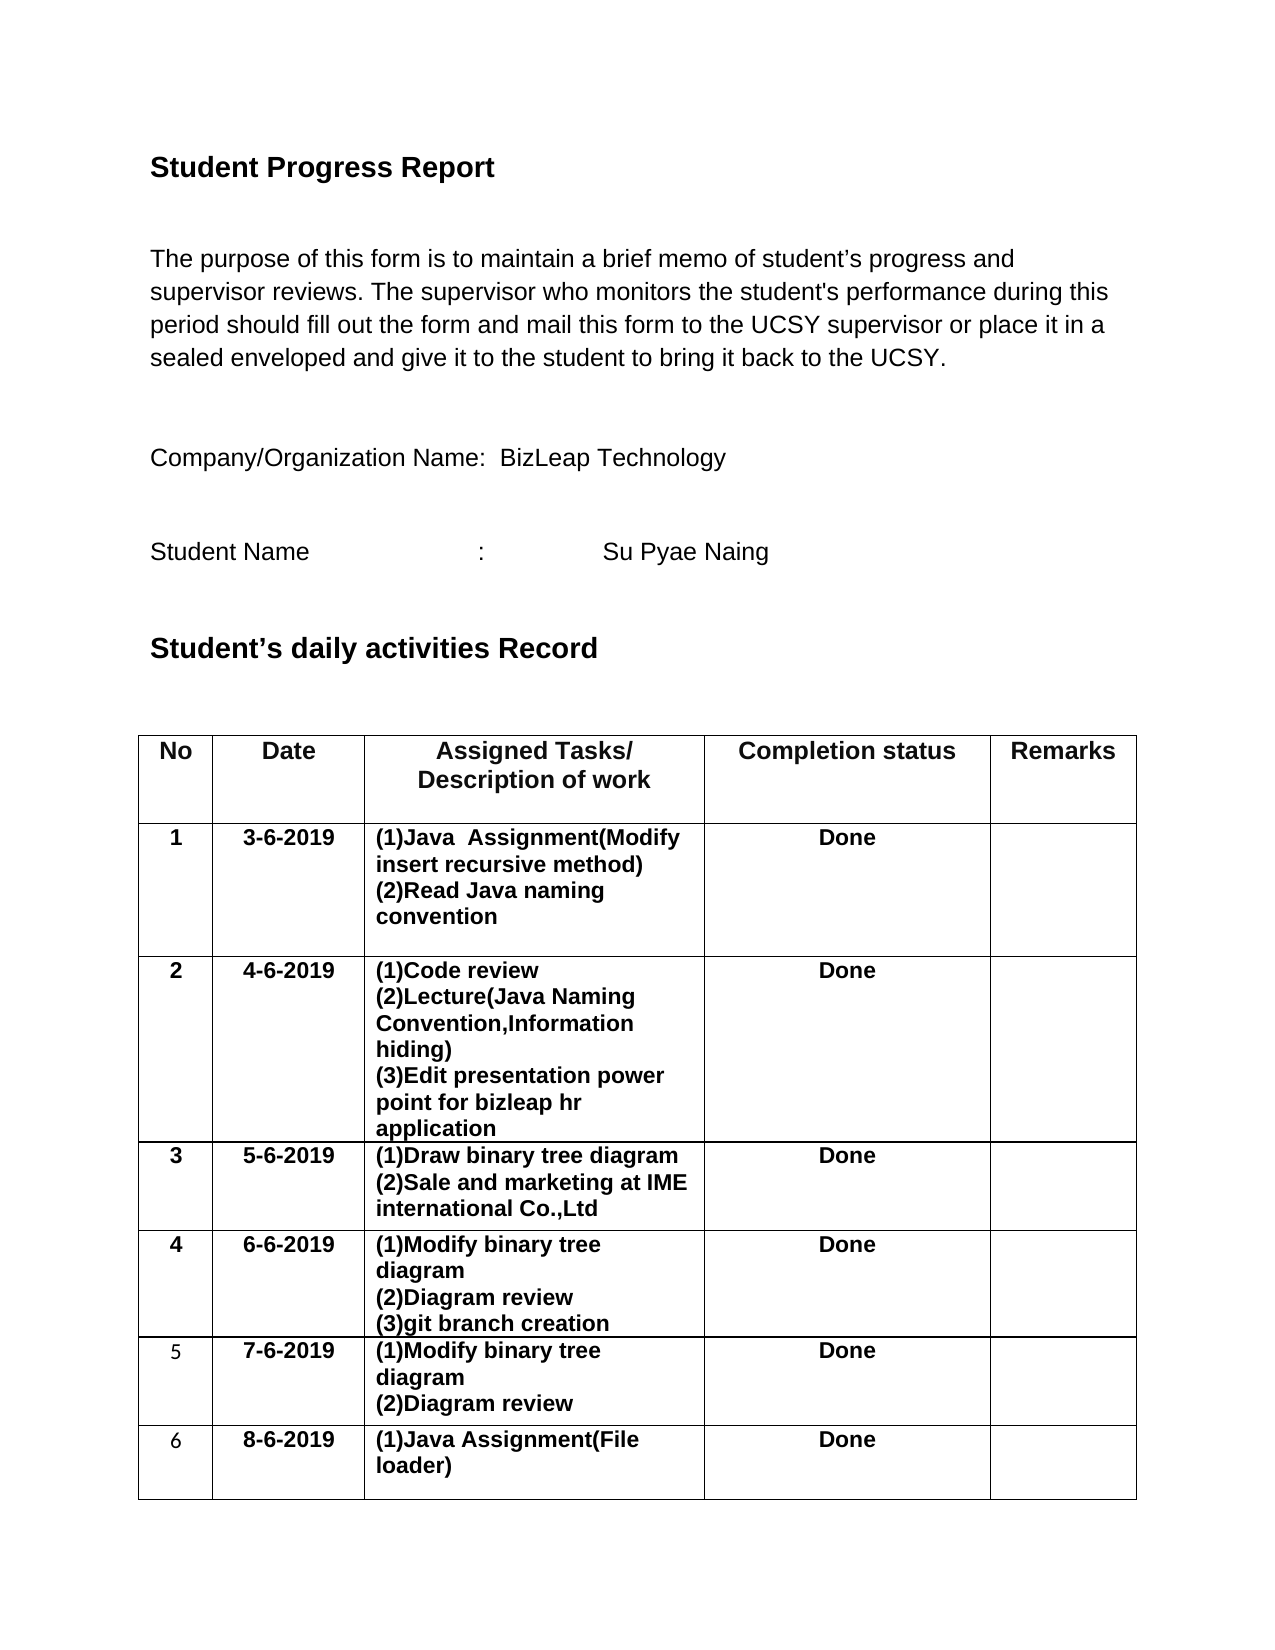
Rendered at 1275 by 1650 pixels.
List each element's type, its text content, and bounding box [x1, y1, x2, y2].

table_cell 1 [139, 824, 212, 956]
text Student Progress Report [150, 150, 1125, 183]
table_cell 5 [139, 1338, 212, 1425]
table_header No [139, 736, 212, 823]
table_cell Done [705, 1426, 990, 1499]
table_cell Done [705, 957, 990, 1141]
table_cell 6 [139, 1426, 212, 1499]
table_cell 6-6-2019 [213, 1231, 364, 1336]
table_cell [991, 1231, 1136, 1336]
text Student’s daily activities Record [150, 631, 1125, 664]
text Company/Organization Name: BizLeap Technology [150, 443, 1125, 471]
table_cell [991, 824, 1136, 956]
table_cell [991, 1426, 1136, 1499]
table_cell 4-6-2019 [213, 957, 364, 1141]
table_cell (1)Java Assignment(File loader) [365, 1426, 704, 1499]
table_cell 5-6-2019 [213, 1143, 364, 1230]
table_cell [991, 1143, 1136, 1230]
table_cell 7-6-2019 [213, 1338, 364, 1425]
text The purpose of this form is to maintain a brief memo of student’s progress and supervisor reviews. The supervisor who monitors the student's performance during this period should fill out the form and mail this form to the UCSY supervisor or place it in a sealed enveloped and give it to the student to bring it back to the UCSY. [150, 244, 1125, 372]
table_cell 4 [139, 1231, 212, 1336]
table_cell Done [705, 1338, 990, 1425]
table_cell (1)Modify binary tree diagram (2)Diagram review (3)git branch creation [365, 1231, 704, 1336]
table_header Remarks [991, 736, 1136, 823]
table_cell Done [705, 1231, 990, 1336]
table_header Date [213, 736, 364, 823]
table_cell Done [705, 824, 990, 956]
table_cell 3 [139, 1143, 212, 1230]
text Student Name : Su Pyae Naing [150, 537, 1125, 566]
table_cell Done [705, 1143, 990, 1230]
table_cell (1)Modify binary tree diagram (2)Diagram review [365, 1338, 704, 1425]
table_cell (1)Code review (2)Lecture(Java Naming Convention,Information hiding) (3)Edit presentation power point for bizleap hr application [365, 957, 704, 1141]
table_header Completion status [705, 736, 990, 823]
table_cell [991, 1338, 1136, 1425]
table_cell 2 [139, 957, 212, 1141]
table_cell 3-6-2019 [213, 824, 364, 956]
table_header Assigned Tasks/ Description of work [365, 736, 704, 823]
table_cell (1)Java Assignment(Modify insert recursive method) (2)Read Java naming convention [365, 824, 704, 956]
table_cell [991, 957, 1136, 1141]
table_cell (1)Draw binary tree diagram (2)Sale and marketing at IME international Co.,Ltd [365, 1143, 704, 1230]
table_cell 8-6-2019 [213, 1426, 364, 1499]
